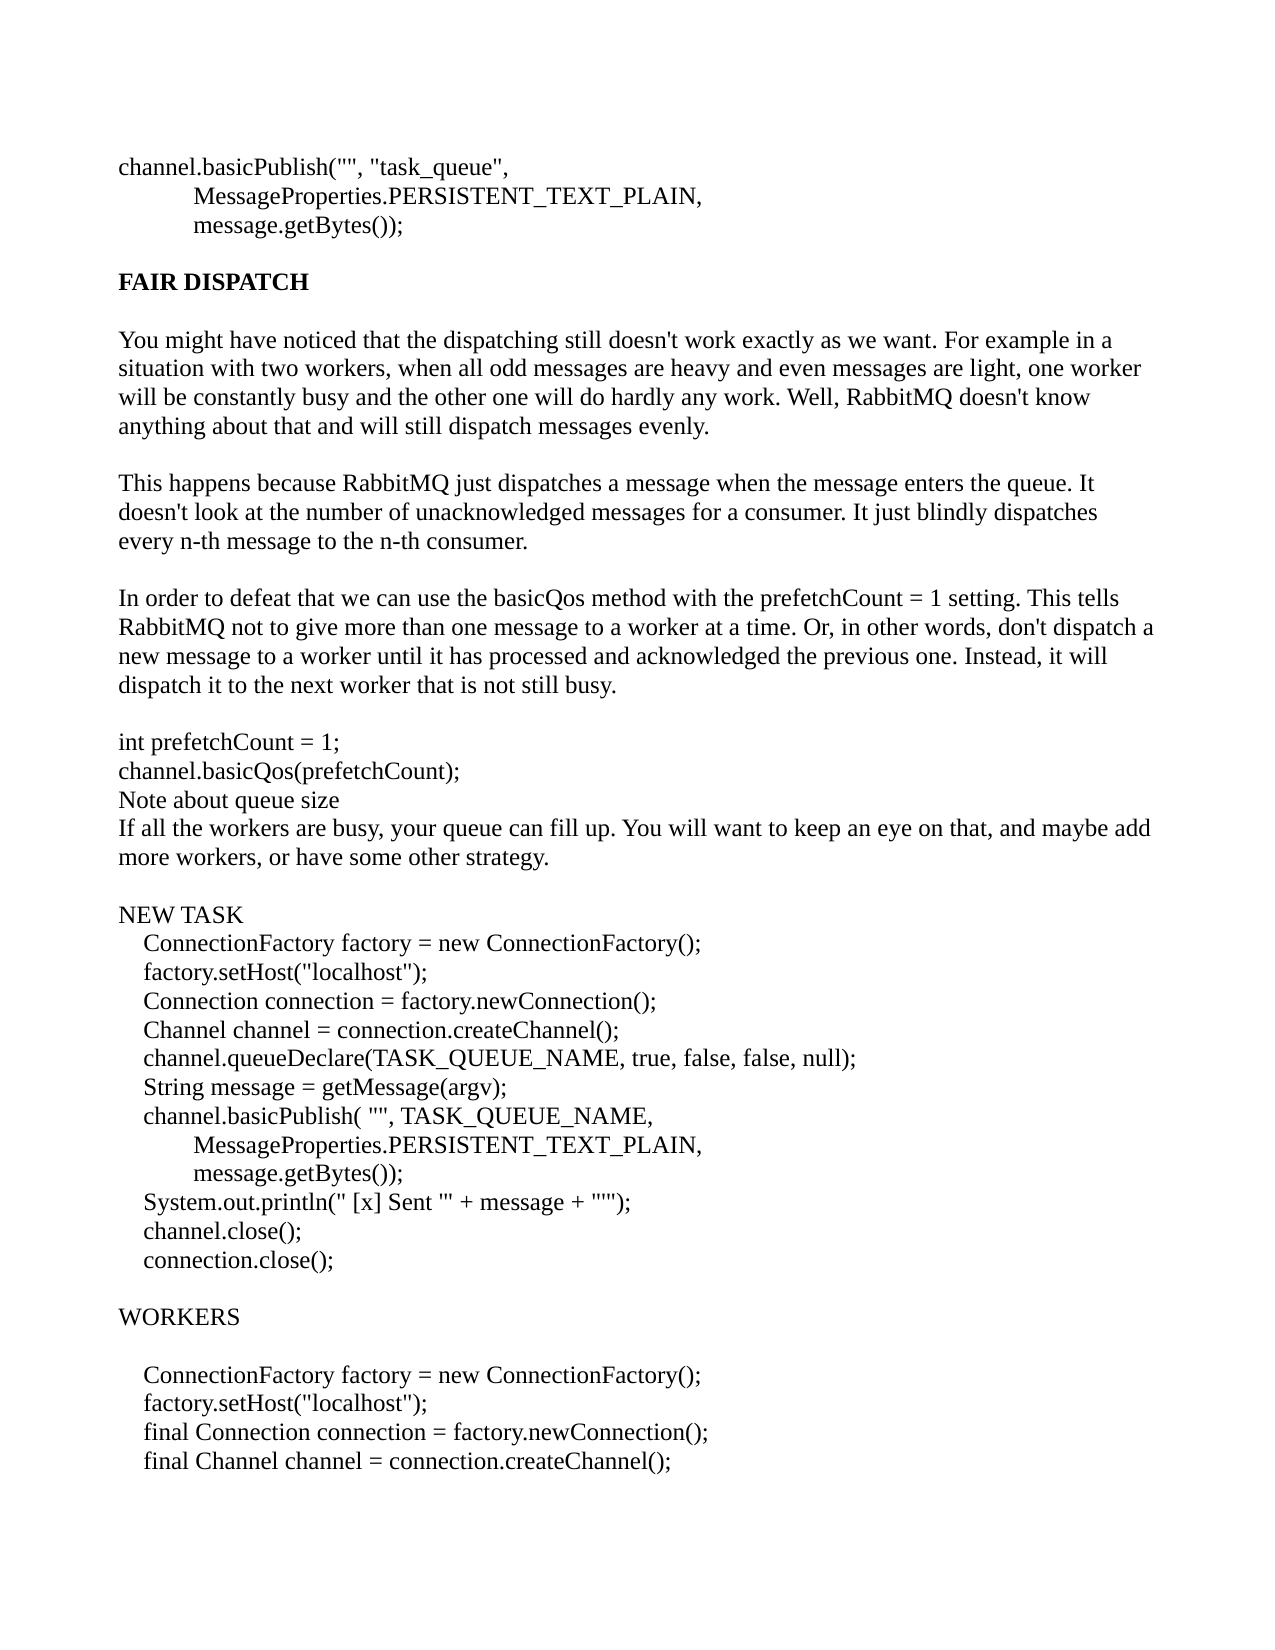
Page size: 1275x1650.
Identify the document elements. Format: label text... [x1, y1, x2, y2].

text FAIR DISPATCH [118, 267, 1157, 296]
text final Connection connection = factory.newConnection(); [118, 1417, 1157, 1446]
text final Channel channel = connection.createChannel(); [118, 1446, 1157, 1475]
text channel.basicPublish("", "task_queue", [118, 152, 1157, 181]
text If all the workers are busy, your queue can fill up. You will want to keep an eye on that, and maybe add more workers, or have some other strategy. [118, 813, 1157, 871]
text Note about queue size [118, 785, 1157, 813]
text message.getBytes()); [118, 1158, 1157, 1187]
text Connection connection = factory.newConnection(); [118, 986, 1157, 1015]
text WORKERS [118, 1302, 1157, 1331]
text ConnectionFactory factory = new ConnectionFactory(); [118, 928, 1157, 957]
text System.out.println(" [x] Sent '" + message + "'"); [118, 1187, 1157, 1216]
text channel.close(); [118, 1216, 1157, 1245]
text MessageProperties.PERSISTENT_TEXT_PLAIN, [118, 181, 1157, 210]
text int prefetchCount = 1; [118, 727, 1157, 756]
text In order to defeat that we can use the basicQos method with the prefetchCount = 1 setting. This tells RabbitMQ not to give more than one message to a worker at a time. Or, in other words, don't dispatch a new message to a worker until it has processed and acknowledged the previous one. Instead, it will dispatch it to the next worker that is not still busy. [118, 583, 1157, 698]
text String message = getMessage(argv); [118, 1072, 1157, 1101]
text MessageProperties.PERSISTENT_TEXT_PLAIN, [118, 1130, 1157, 1158]
text You might have noticed that the dispatching still doesn't work exactly as we want. For example in a situation with two workers, when all odd messages are heavy and even messages are light, one worker will be constantly busy and the other one will do hardly any work. Well, RabbitMQ doesn't know anything about that and will still dispatch messages evenly. [118, 325, 1157, 440]
text This happens because RabbitMQ just dispatches a message when the message enters the queue. It doesn't look at the number of unacknowledged messages for a consumer. It just blindly dispatches every n-th message to the n-th consumer. [118, 468, 1157, 555]
text factory.setHost("localhost"); [118, 1388, 1157, 1417]
text NEW TASK [118, 900, 1157, 928]
text channel.queueDeclare(TASK_QUEUE_NAME, true, false, false, null); [118, 1043, 1157, 1072]
text channel.basicPublish( "", TASK_QUEUE_NAME, [118, 1101, 1157, 1130]
text Channel channel = connection.createChannel(); [118, 1015, 1157, 1043]
text message.getBytes()); [118, 210, 1157, 238]
text connection.close(); [118, 1245, 1157, 1273]
text ConnectionFactory factory = new ConnectionFactory(); [118, 1360, 1157, 1388]
text channel.basicQos(prefetchCount); [118, 756, 1157, 785]
text factory.setHost("localhost"); [118, 957, 1157, 986]
